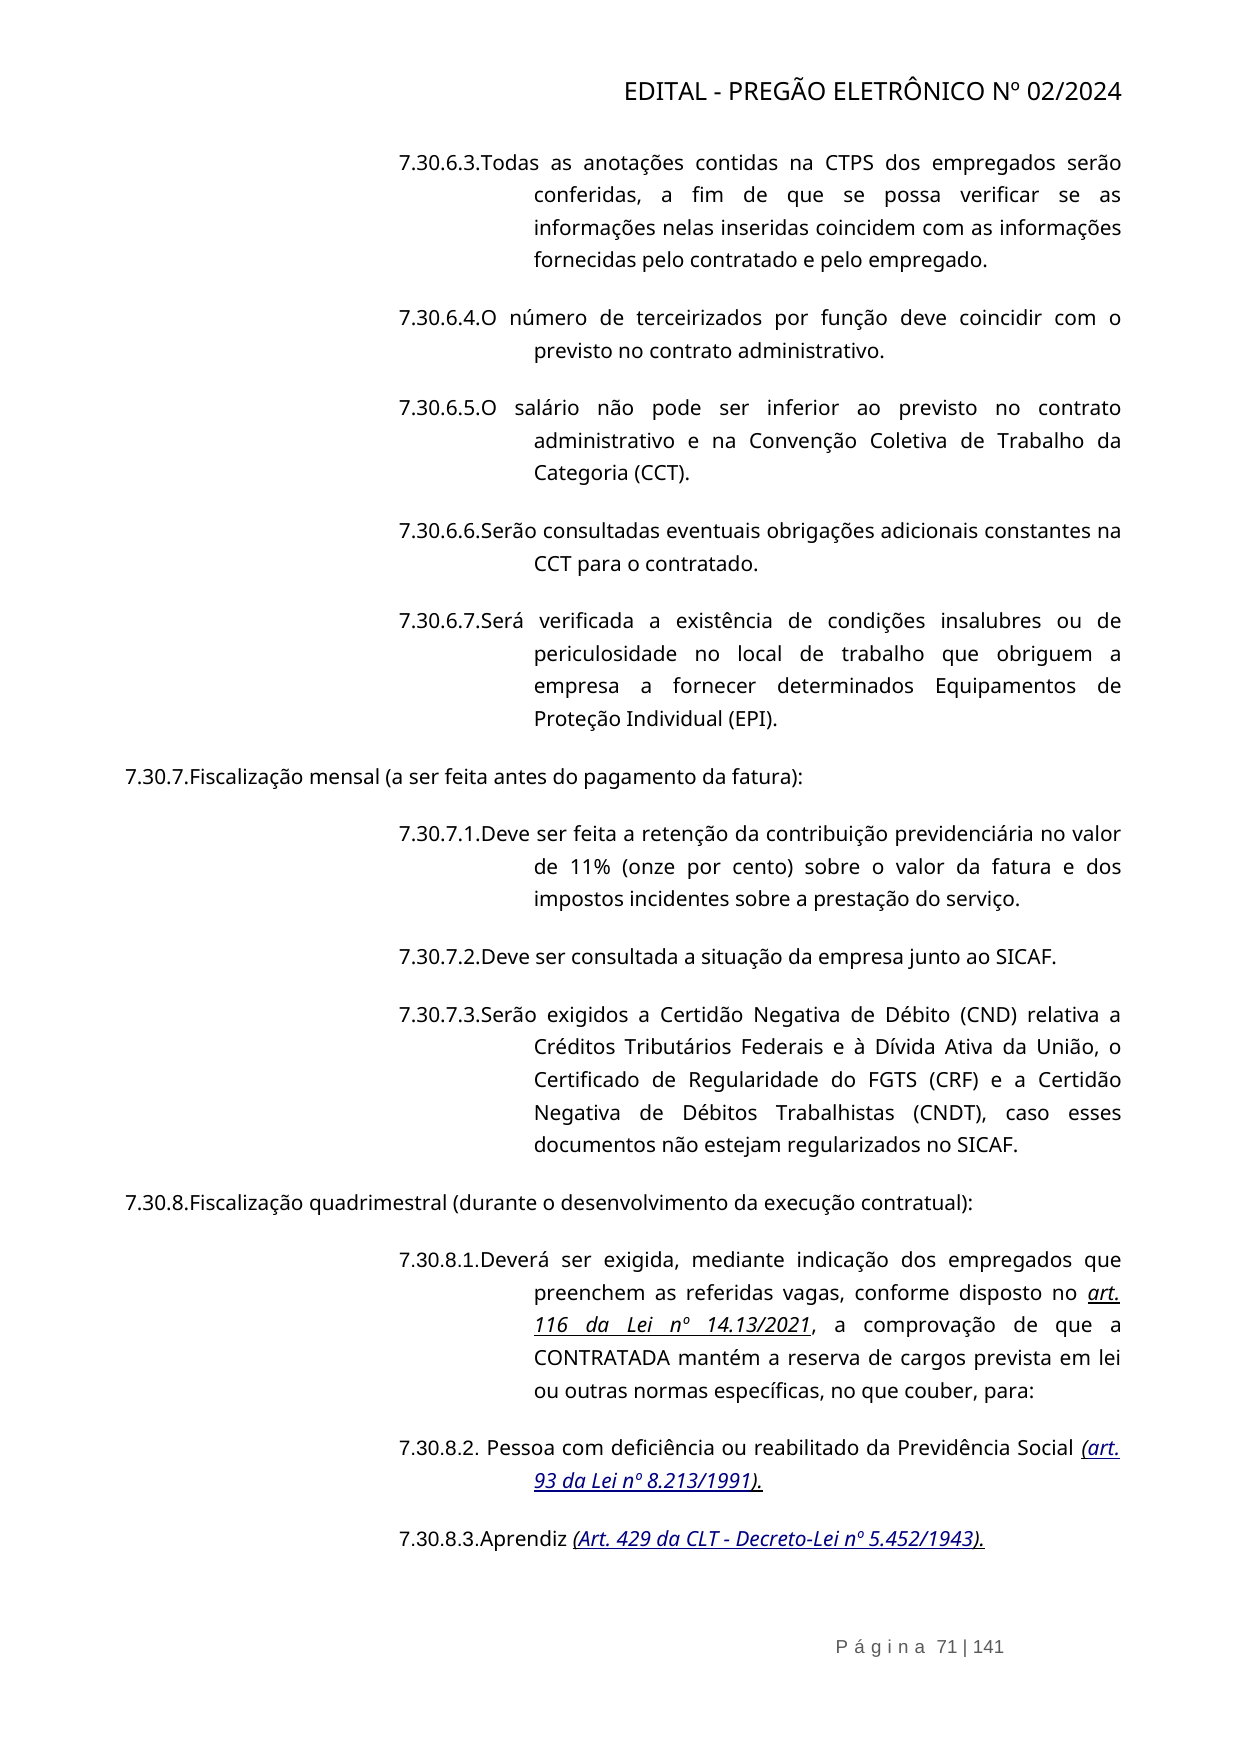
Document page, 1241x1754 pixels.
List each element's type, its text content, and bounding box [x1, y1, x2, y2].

list O salário não pode ser inferior ao previsto no contrato administrativo e na Convenção Coletiva de Trabalho da Categoria (CCT). [399, 393, 1122, 487]
list Será verificada a existência de condições insalubres ou de periculosidade no local de trabalho que obriguem a empresa a fornecer determinados Equipamentos de Proteção Individual (EPI). [399, 606, 1122, 733]
list Todas as anotações contidas na CTPS dos empregados serão conferidas, a fim de que se possa verificar se as informações nelas inseridas coincidem com as informações fornecidas pelo contratado e pelo empregado. [399, 148, 1122, 274]
list Deve ser consultada a situação da empresa junto ao SICAF. [399, 942, 1122, 971]
list Serão consultadas eventuais obrigações adicionais constantes na CCT para o contratado. [399, 516, 1122, 577]
list Aprendiz (Art. 429 da CLT - Decreto-Lei nº 5.452/1943). [399, 1524, 1122, 1552]
list Fiscalização mensal (a ser feita antes do pagamento da fatura): [125, 762, 1122, 790]
list Fiscalização quadrimestral (durante o desenvolvimento da execução contratual): [125, 1188, 1122, 1216]
list O número de terceirizados por função deve coincidir com o previsto no contrato administrativo. [399, 303, 1122, 364]
list Pessoa com deficiência ou reabilitado da Previdência Social (art. 93 da Lei nº 8.213/1991). [399, 1433, 1122, 1494]
list Deverá ser exigida, mediante indicação dos empregados que preenchem as referidas vagas, conforme disposto no art. 116 da Lei nº 14.13/2021, a comprovação de que a CONTRATADA mantém a reserva de cargos prevista em lei ou outras normas específicas, no que couber, para: [399, 1245, 1122, 1404]
list Serão exigidos a Certidão Negativa de Débito (CND) relativa a Créditos Tributários Federais e à Dívida Ativa da União, o Certificado de Regularidade do FGTS (CRF) e a Certidão Negativa de Débitos Trabalhistas (CNDT), caso esses documentos não estejam regularizados no SICAF. [399, 1000, 1122, 1159]
list Deve ser feita a retenção da contribuição previdenciária no valor de 11% (onze por cento) sobre o valor da fatura e dos impostos incidentes sobre a prestação do serviço. [399, 819, 1122, 913]
